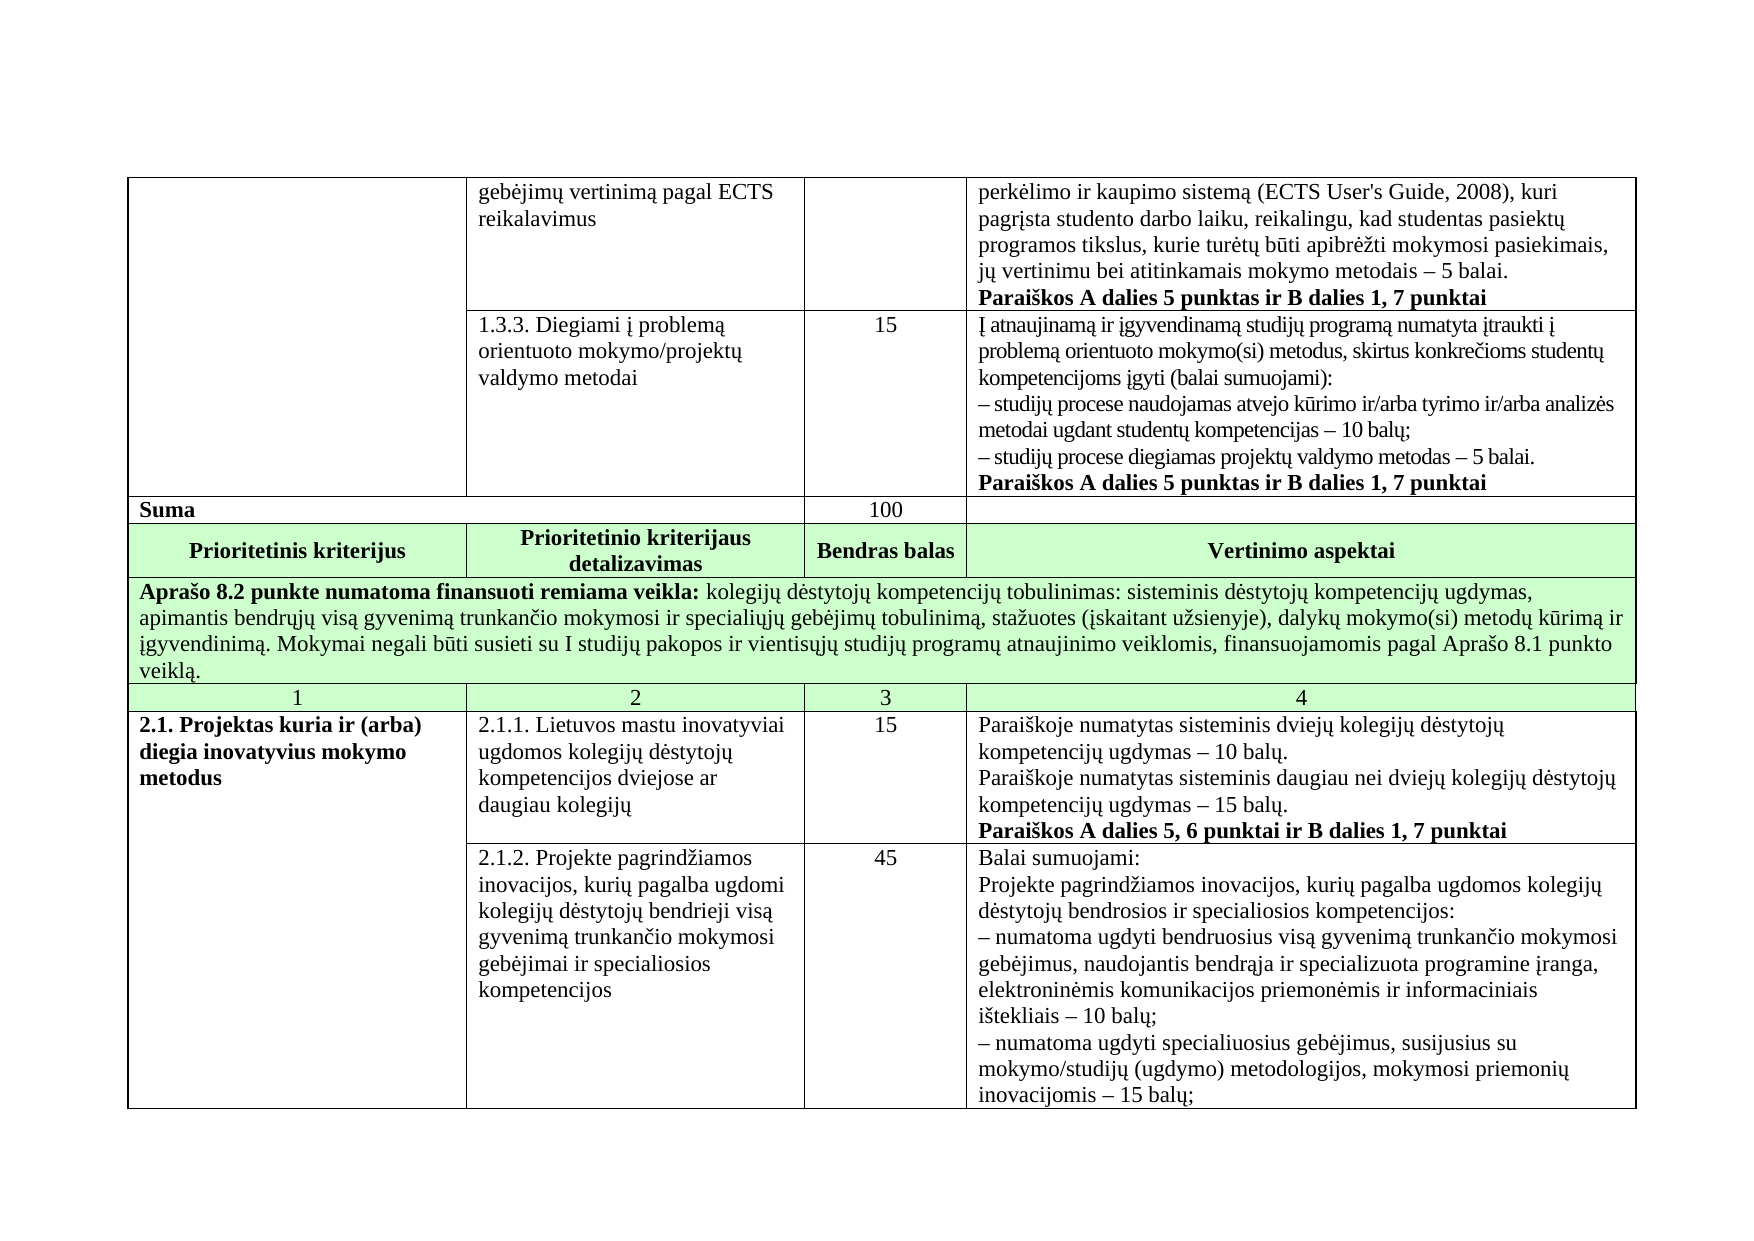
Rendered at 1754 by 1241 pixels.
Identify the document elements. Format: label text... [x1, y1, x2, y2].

table_cell Bendras balas [805, 524, 966, 577]
table_cell Prioritetinio kriterijaus detalizavimas [467, 524, 804, 577]
table_cell gebėjimų vertinimą pagal ECTS reikalavimus [467, 178, 804, 310]
table_cell Vertinimo aspektai [967, 524, 1635, 577]
table_cell Aprašo 8.2 punkte numatoma finansuoti remiama veikla: kolegijų dėstytojų kompetencijų tobulinimas: sisteminis dėstytojų kompetencijų ugdymas, apimantis bendrųjų visą gyvenimą trunkančio mokymosi ir specialiųjų gebėjimų tobulinimą, stažuotes (įskaitant užsienyje), dalykų mokymo(si) metodų kūrimą ir įgyvendinimą. Mokymai negali būti susieti su I studijų pakopos ir vientisųjų studijų programų atnaujinimo veiklomis, finansuojamomis pagal Aprašo 8.1 punkto veiklą. [129, 578, 1635, 683]
table_cell perkėlimo ir kaupimo sistemą (ECTS User's Guide, 2008), kuri pagrįsta studento darbo laiku, reikalingu, kad studentas pasiektų programos tikslus, kurie turėtų būti apibrėžti mokymosi pasiekimais, jų vertinimu bei atitinkamais mokymo metodais – 5 balai. Paraiškos A dalies 5 punktas ir B dalies 1, 7 punktai [967, 178, 1635, 310]
table_cell 1.3.3. Diegiami į problemą orientuoto mokymo/projektų valdymo metodai [467, 311, 804, 496]
table_cell 45 [805, 844, 966, 1108]
table_cell 2.1. Projektas kuria ir (arba) diegia inovatyvius mokymo metodus [129, 712, 466, 1108]
table_cell Į atnaujinamą ir įgyvendinamą studijų programą numatyta įtraukti į problemą orientuoto mokymo(si) metodus, skirtus konkrečioms studentų kompetencijoms įgyti (balai sumuojami): – studijų procese naudojamas atvejo kūrimo ir/arba tyrimo ir/arba analizės metodai ugdant studentų kompetencijas – 10 balų; – studijų procese diegiamas projektų valdymo metodas – 5 balai. Paraiškos A dalies 5 punktas ir B dalies 1, 7 punktai [967, 311, 1635, 496]
table_cell Suma [129, 497, 804, 523]
table_cell [129, 178, 466, 496]
table_cell 4 [967, 684, 1635, 711]
table_cell [967, 497, 1635, 523]
table_cell Balai sumuojami: Projekte pagrindžiamos inovacijos, kurių pagalba ugdomos kolegijų dėstytojų bendrosios ir specialiosios kompetencijos: – numatoma ugdyti bendruosius visą gyvenimą trunkančio mokymosi gebėjimus, naudojantis bendrąja ir specializuota programine įranga, elektroninėmis komunikacijos priemonėmis ir informaciniais ištekliais – 10 balų; – numatoma ugdyti specialiuosius gebėjimus, susijusius su mokymo/studijų (ugdymo) metodologijos, mokymosi priemonių inovacijomis – 15 balų; [967, 844, 1635, 1108]
table_cell 2.1.2. Projekte pagrindžiamos inovacijos, kurių pagalba ugdomi kolegijų dėstytojų bendrieji visą gyvenimą trunkančio mokymosi gebėjimai ir specialiosios kompetencijos [467, 844, 804, 1108]
table_cell 2 [467, 684, 804, 711]
table_cell 2.1.1. Lietuvos mastu inovatyviai ugdomos kolegijų dėstytojų kompetencijos dviejose ar daugiau kolegijų [467, 712, 804, 843]
table_cell 100 [805, 497, 966, 523]
table_cell Paraiškoje numatytas sisteminis dviejų kolegijų dėstytojų kompetencijų ugdymas – 10 balų. Paraiškoje numatytas sisteminis daugiau nei dviejų kolegijų dėstytojų kompetencijų ugdymas – 15 balų. Paraiškos A dalies 5, 6 punktai ir B dalies 1, 7 punktai [967, 712, 1635, 843]
table_cell 3 [805, 684, 966, 711]
table_cell [805, 178, 966, 310]
table_cell 15 [805, 712, 966, 843]
table_cell 15 [805, 311, 966, 496]
table_cell 1 [129, 684, 466, 711]
table_cell Prioritetinis kriterijus [129, 524, 466, 577]
